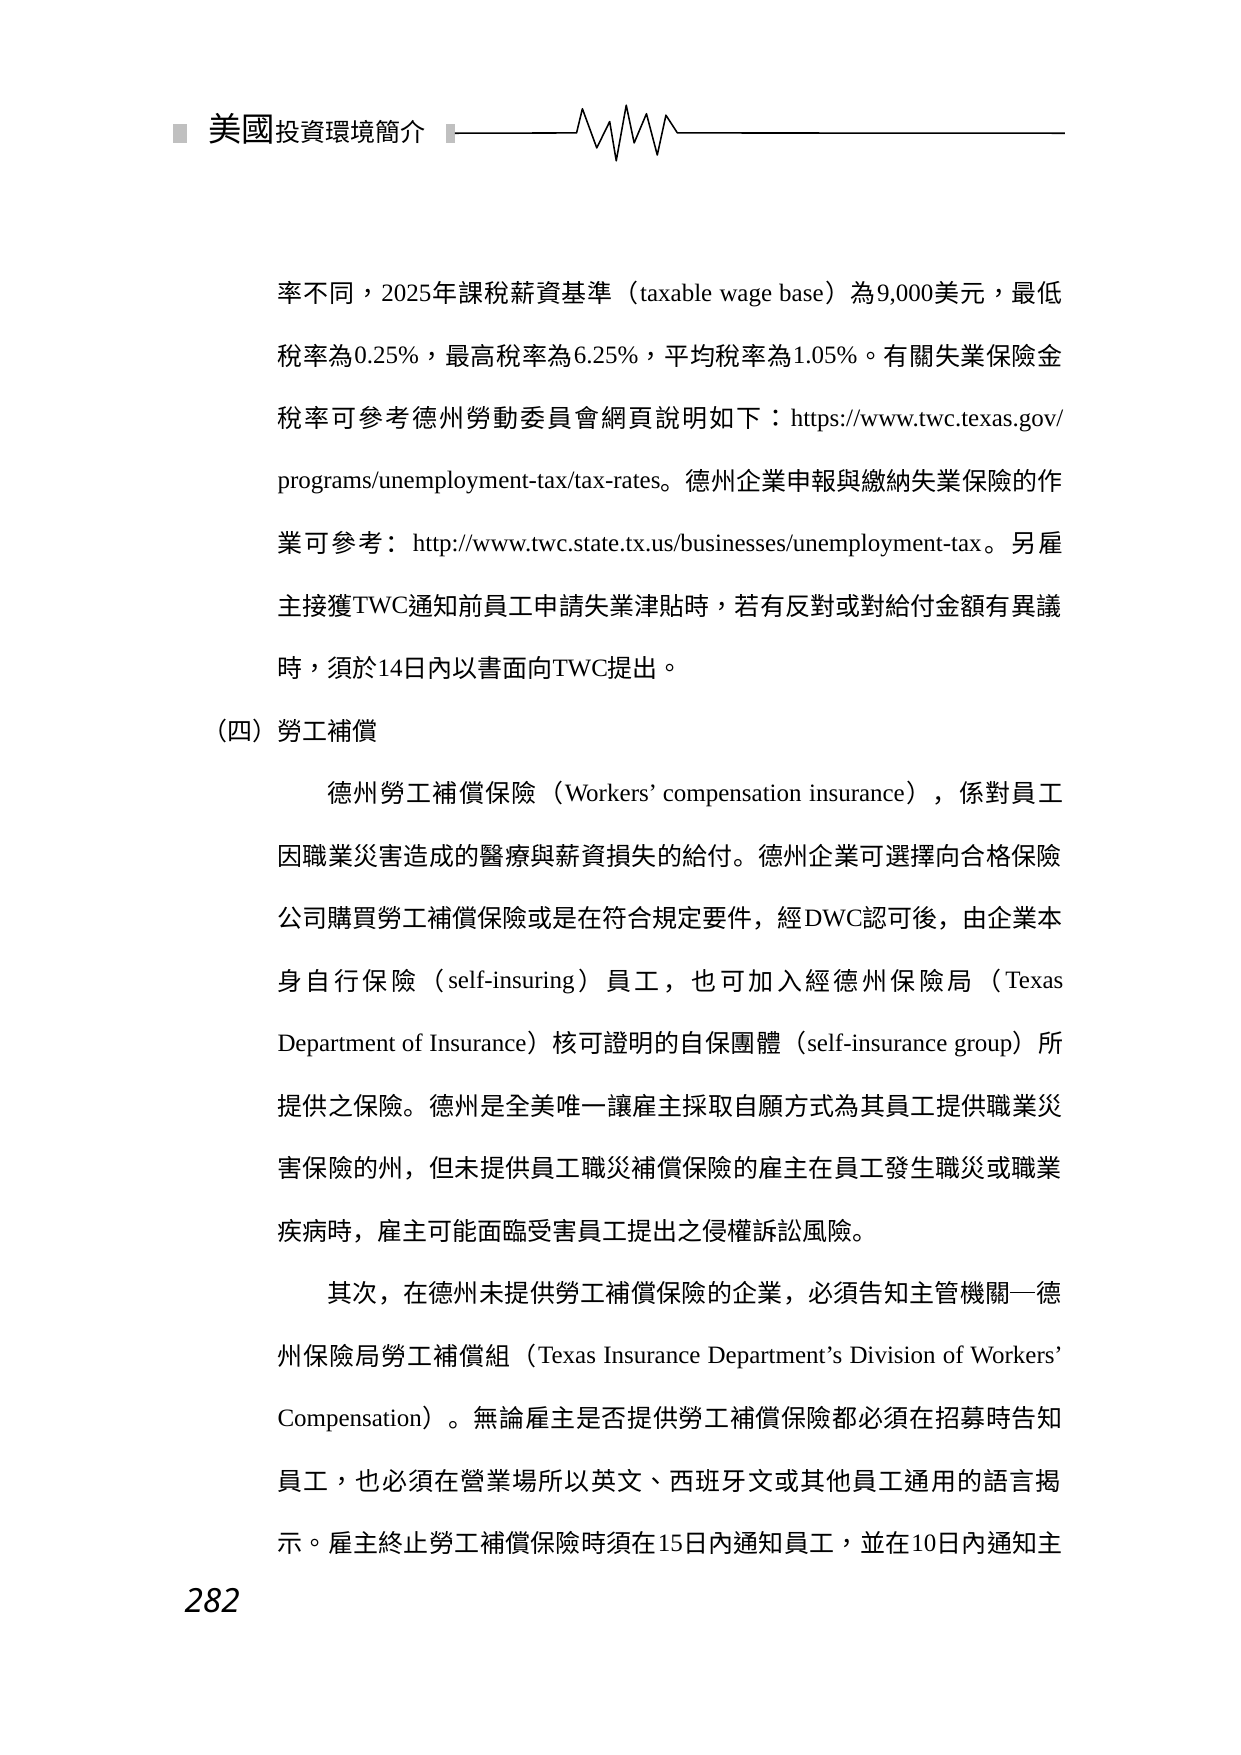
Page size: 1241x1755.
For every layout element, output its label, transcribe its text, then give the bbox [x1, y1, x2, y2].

text 其次，在德州未提供勞工補償保險的企業，必須告知主管機關─德州保險局勞工補償組（Texas Insurance Department’s Division of Workers’ Compensation）。無論雇主是否提供勞工補償保險都必須在招募時告知員工，也必須在營業場所以英文、西班牙文或其他員工通用的語言揭示。雇主終止勞工補償保險時須在15日內通知員工，並在10日內通知主 [277, 1250, 1063, 1563]
text 率不同，2025年課稅薪資基準（taxable wage base）為9,000美元，最低稅率為0.25%，最高稅率為6.25%，平均稅率為1.05%。有關失業保險金稅率可參考德州勞動委員會網頁說明如下：https://www.twc.texas.gov/ programs/unemployment-tax/tax-rates。德州企業申報與繳納失業保險的作業可參考：http://www.twc.state.tx.us/businesses/unemployment-tax。另雇主接獲TWC通知前員工申請失業津貼時，若有反對或對給付金額有異議時，須於14日內以書面向TWC提出。 [277, 250, 1063, 688]
text （四）勞工補償 [202, 688, 1063, 750]
text 德州勞工補償保險（Workers’ compensation insurance），係對員工因職業災害造成的醫療與薪資損失的給付。德州企業可選擇向合格保險公司購買勞工補償保險或是在符合規定要件，經DWC認可後，由企業本身自行保險（self-insuring）員工，也可加入經德州保險局（Texas Department of Insurance）核可證明的自保團體（self-insurance group）所提供之保險。德州是全美唯一讓雇主採取自願方式為其員工提供職業災害保險的州，但未提供員工職災補償保險的雇主在員工發生職災或職業疾病時，雇主可能面臨受害員工提出之侵權訴訟風險。 [277, 750, 1063, 1250]
